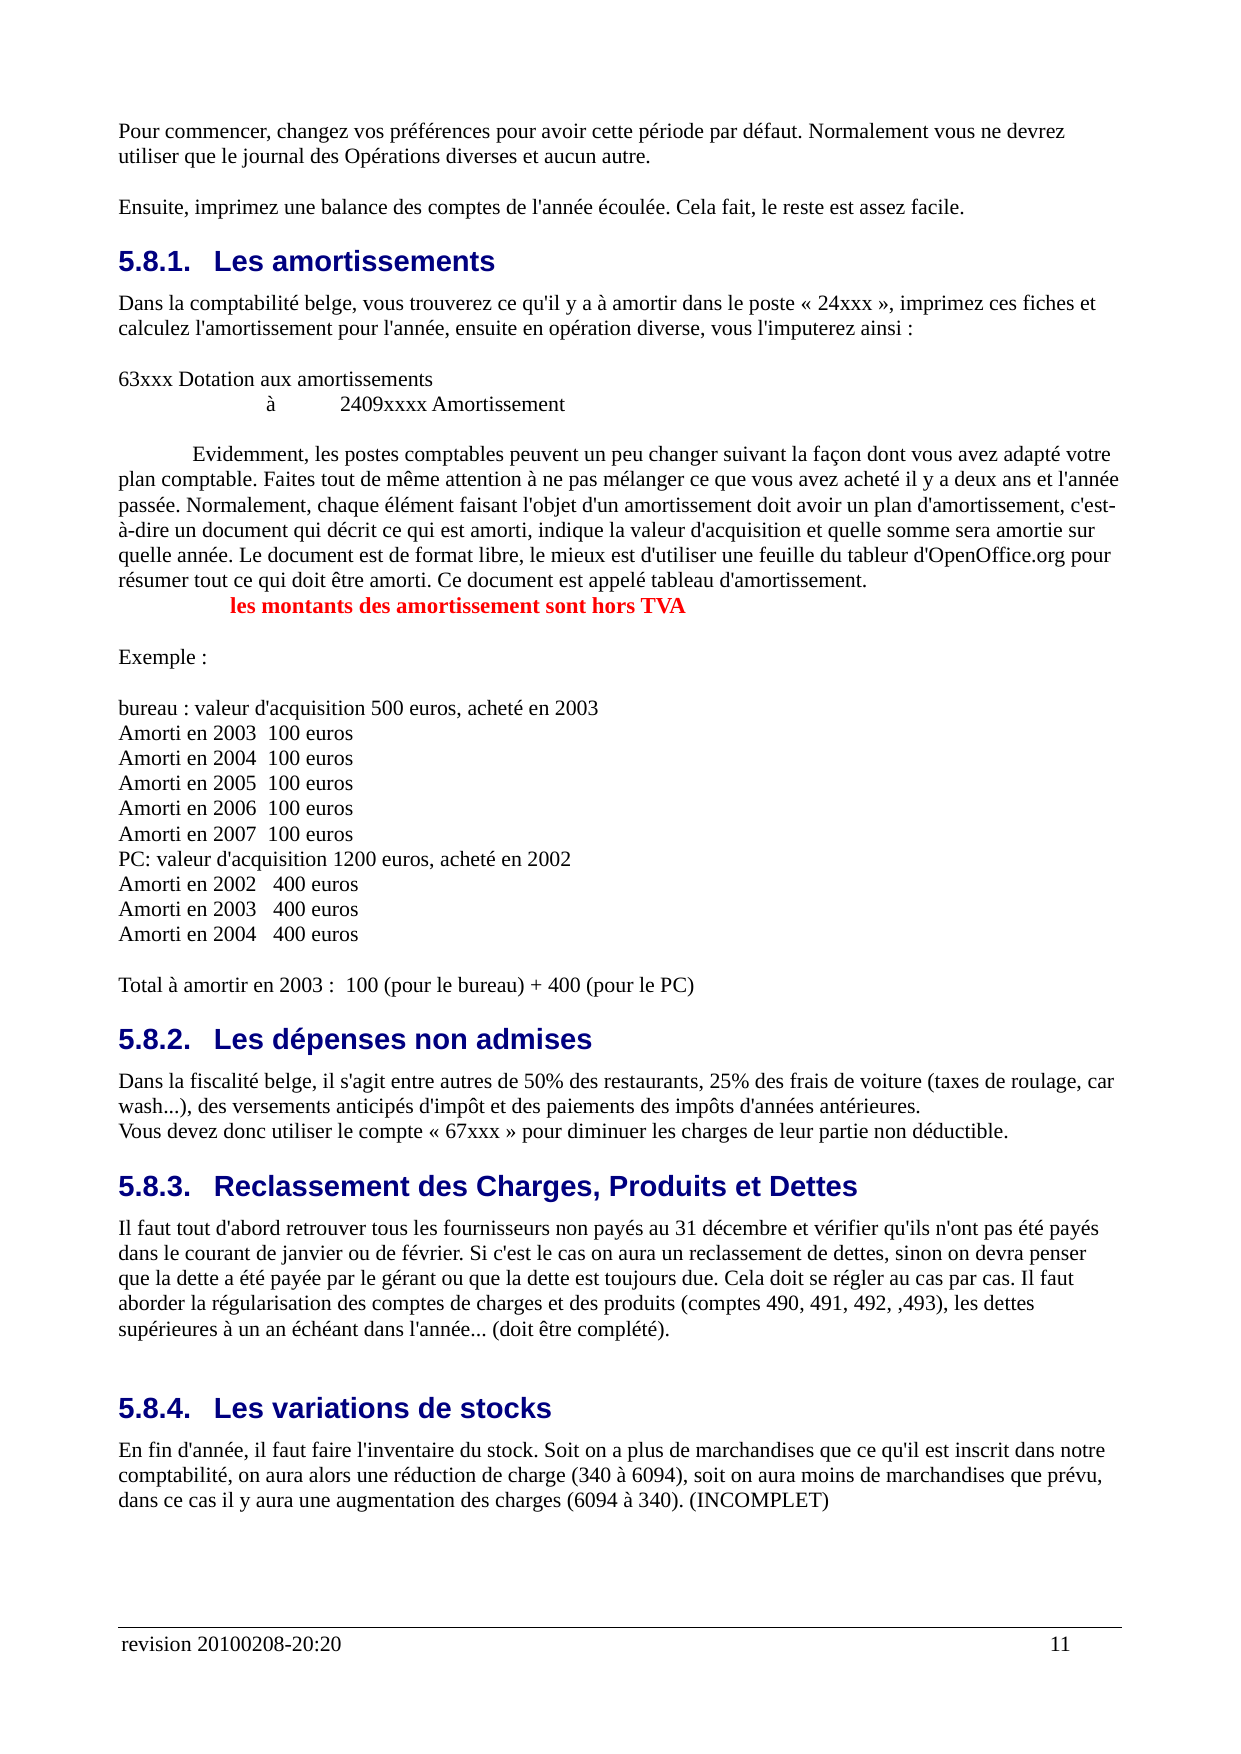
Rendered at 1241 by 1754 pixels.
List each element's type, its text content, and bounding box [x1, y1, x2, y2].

subtitle Les amortissements [118, 244, 1122, 277]
text Amorti en 2004 400 euros [118, 921, 1122, 947]
text Amorti en 2005 100 euros [118, 770, 1122, 795]
subtitle Reclassement des Charges, Produits et Dettes [118, 1169, 1122, 1202]
text En fin d'année, il faut faire l'inventaire du stock. Soit on a plus de marchandises que ce qu'il est inscrit dans notre comptabilité, on aura alors une réduction de charge (340 à 6094), soit on aura moins de marchandises que prévu, dans ce cas il y aura une augmentation des charges (6094 à 340). (INCOMPLET) [118, 1437, 1122, 1513]
text Dans la fiscalité belge, il s'agit entre autres de 50% des restaurants, 25% des frais de voiture (taxes de roulage, car wash...), des versements anticipés d'impôt et des paiements des impôts d'années antérieures. [118, 1068, 1122, 1118]
text les montants des amortissement sont hors TVA [224, 592, 1122, 619]
text Amorti en 2007 100 euros [118, 821, 1122, 846]
text Amorti en 2003 400 euros [118, 896, 1122, 921]
text Vous devez donc utiliser le compte « 67xxx » pour diminuer les charges de leur partie non déductible. [118, 1118, 1122, 1144]
text PC: valeur d'acquisition 1200 euros, acheté en 2002 [118, 846, 1122, 871]
text Evidemment, les postes comptables peuvent un peu changer suivant la façon dont vous avez adapté votre plan comptable. Faites tout de même attention à ne pas mélanger ce que vous avez acheté il y a deux ans et l'année passée. Normalement, chaque élément faisant l'objet d'un amortissement doit avoir un plan d'amortissement, c'est-à-dire un document qui décrit ce qui est amorti, indique la valeur d'acquisition et quelle somme sera amortie sur quelle année. Le document est de format libre, le mieux est d'utiliser une feuille du tableur d'OpenOffice.org pour résumer tout ce qui doit être amorti. Ce document est appelé tableau d'amortissement. [118, 441, 1122, 592]
text Pour commencer, changez vos préférences pour avoir cette période par défaut. Normalement vous ne devrez utiliser que le journal des Opérations diverses et aucun autre. [118, 118, 1122, 168]
text Amorti en 2006 100 euros [118, 795, 1122, 821]
text Total à amortir en 2003 : 100 (pour le bureau) + 400 (pour le PC) [118, 972, 1122, 997]
text Amorti en 2002 400 euros [118, 871, 1122, 896]
text Il faut tout d'abord retrouver tous les fournisseurs non payés au 31 décembre et vérifier qu'ils n'ont pas été payés dans le courant de janvier ou de février. Si c'est le cas on aura un reclassement de dettes, sinon on devra penser que la dette a été payée par le gérant ou que la dette est toujours due. Cela doit se régler au cas par cas. Il faut aborder la régularisation des comptes de charges et des produits (comptes 490, 491, 492, ,493), les dettes supérieures à un an échéant dans l'année... (doit être complété). [118, 1215, 1122, 1341]
text à 2409xxxx Amortissement [118, 391, 1122, 416]
text Exemple : [118, 644, 1122, 669]
text Ensuite, imprimez une balance des comptes de l'année écoulée. Cela fait, le reste est assez facile. [118, 194, 1122, 219]
subtitle Les variations de stocks [118, 1391, 1122, 1424]
text Amorti en 2004 100 euros [118, 745, 1122, 770]
text 63xxx Dotation aux amortissements [118, 366, 1122, 391]
text bureau : valeur d'acquisition 500 euros, acheté en 2003 [118, 694, 1122, 720]
text Amorti en 2003 100 euros [118, 720, 1122, 745]
text Dans la comptabilité belge, vous trouverez ce qu'il y a à amortir dans le poste « 24xxx », imprimez ces fiches et calculez l'amortissement pour l'année, ensuite en opération diverse, vous l'imputerez ainsi : [118, 290, 1122, 340]
subtitle Les dépenses non admises [118, 1022, 1122, 1056]
